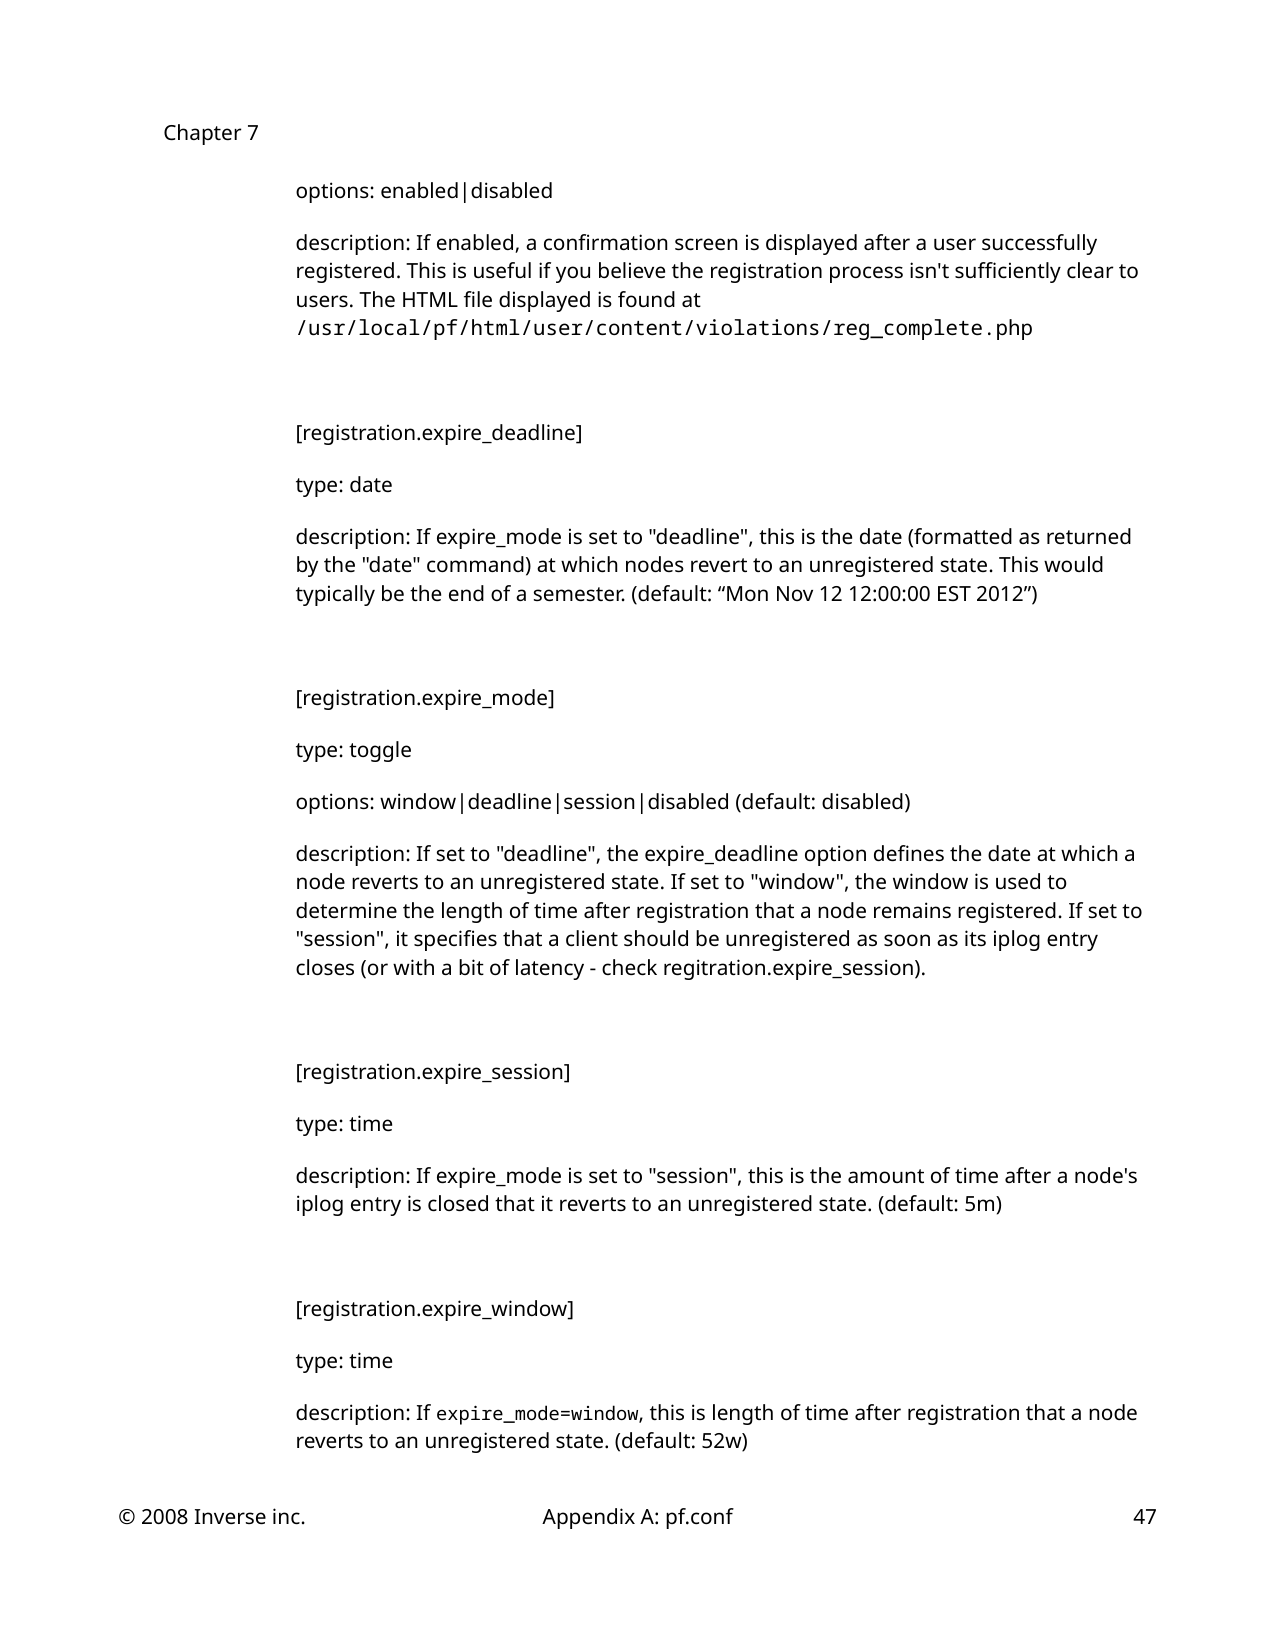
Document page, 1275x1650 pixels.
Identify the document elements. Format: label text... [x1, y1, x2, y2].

text type: date [295, 470, 1157, 498]
text [registration.expire_session] [295, 1057, 1157, 1085]
text options: enabled|disabled [295, 176, 1157, 204]
text type: toggle [295, 735, 1157, 763]
text type: time [295, 1346, 1157, 1374]
text [registration.expire_mode] [295, 683, 1157, 711]
text [registration.expire_window] [295, 1294, 1157, 1322]
text options: window|deadline|session|disabled (default: disabled) [295, 787, 1157, 815]
text [registration.expire_deadline] [295, 418, 1157, 446]
text description: If enabled, a confirmation screen is displayed after a user successfully registered. This is useful if you believe the registration process isn't sufficiently clear to users. The HTML file displayed is found at /usr/local/pf/html/user/content/violations/reg_complete.php [295, 228, 1157, 342]
text description: If set to "deadline", the expire_deadline option defines the date at which a node reverts to an unregistered state. If set to "window", the window is used to determine the length of time after registration that a node remains registered. If set to "session", it specifies that a client should be unregistered as soon as its iplog entry closes (or with a bit of latency - check regitration.expire_session). [295, 839, 1157, 981]
text description: If expire_mode=window, this is length of time after registration that a node reverts to an unregistered state. (default: 52w) [295, 1398, 1157, 1455]
text description: If expire_mode is set to "session", this is the amount of time after a node's iplog entry is closed that it reverts to an unregistered state. (default: 5m) [295, 1161, 1157, 1218]
text type: time [295, 1109, 1157, 1137]
text description: If expire_mode is set to "deadline", this is the date (formatted as returned by the "date" command) at which nodes revert to an unregistered state. This would typically be the end of a semester. (default: “Mon Nov 12 12:00:00 EST 2012”) [295, 522, 1157, 607]
